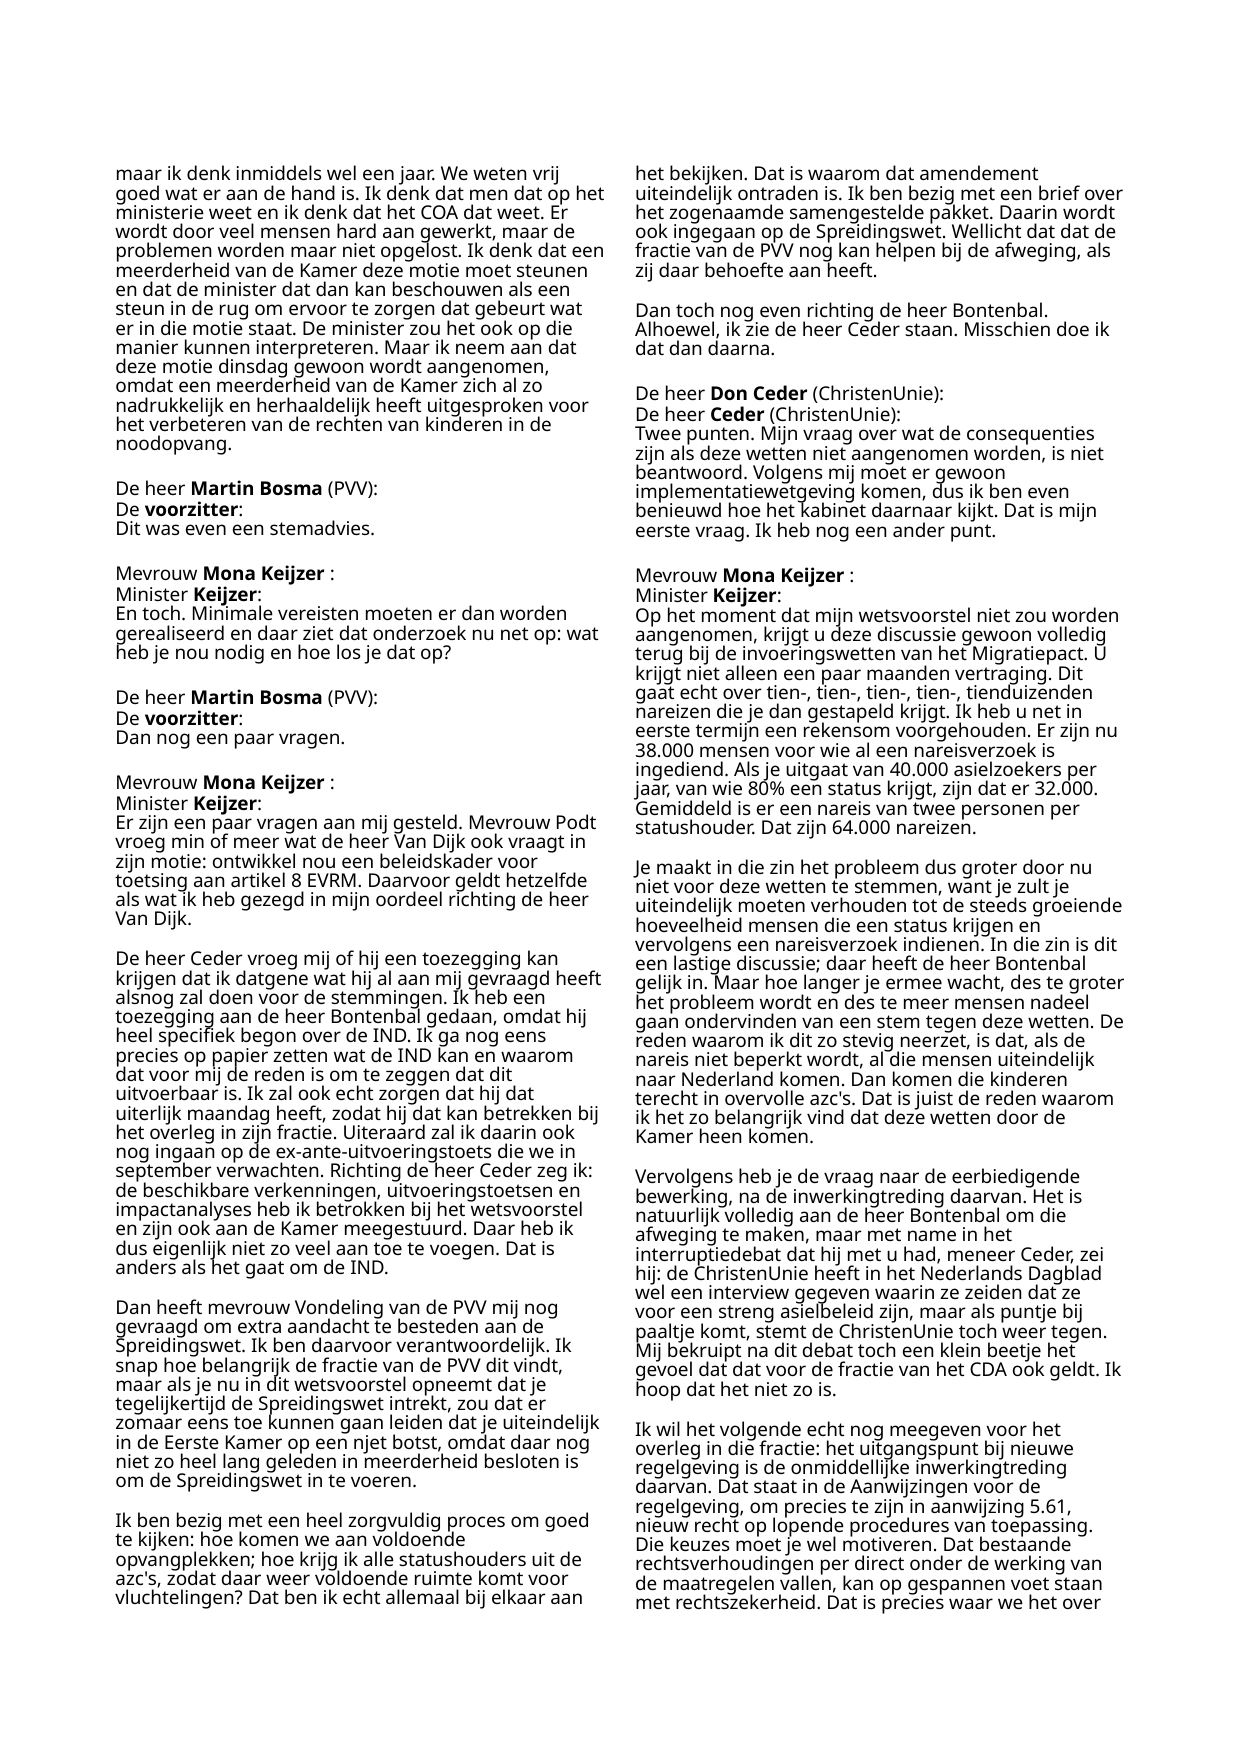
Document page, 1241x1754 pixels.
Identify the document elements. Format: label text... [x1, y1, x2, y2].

text Minister Keijzer: [635, 587, 1125, 607]
text Mevrouw Mona Keijzer : [115, 769, 605, 795]
text Dan heeft mevrouw Vondeling van de PVV mij nog gevraagd om extra aandacht te besteden aan de Spreidingswet. Ik ben daarvoor verantwoordelijk. Ik snap hoe belangrijk de fractie van de PVV dit vindt, maar als je nu in dit wetsvoorstel opneemt dat je tegelijkertijd de Spreidingswet intrekt, zou dat er zomaar eens toe kunnen gaan leiden dat je uiteindelijk in de Eerste Kamer op een njet botst, omdat daar nog niet zo heel lang geleden in meerderheid besloten is om de Spreidingswet in te voeren. [115, 1299, 605, 1491]
text De voorzitter: [115, 710, 605, 729]
text Op het moment dat mijn wetsvoorstel niet zou worden aangenomen, krijgt u deze discussie gewoon volledig terug bij de invoeringswetten van het Migratiepact. U krijgt niet alleen een paar maanden vertraging. Dit gaat echt over tien-, tien-, tien-, tien-, tienduizenden nareizen die je dan gestapeld krijgt. Ik heb u net in eerste termijn een rekensom voorgehouden. Er zijn nu 38.000 mensen voor wie al een nareisverzoek is ingediend. Als je uitgaat van 40.000 asielzoekers per jaar, van wie 80% een status krijgt, zijn dat er 32.000. Gemiddeld is er een nareis van twee personen per statushouder. Dat zijn 64.000 nareizen. [635, 607, 1125, 838]
text Ik ben bezig met een heel zorgvuldig proces om goed te kijken: hoe komen we aan voldoende opvangplekken; hoe krijg ik alle statushouders uit de azc's, zodat daar weer voldoende ruimte komt voor vluchtelingen? Dat ben ik echt allemaal bij elkaar aan [115, 1512, 605, 1608]
text De heer Ceder vroeg mij of hij een toezegging kan krijgen dat ik datgene wat hij al aan mij gevraagd heeft alsnog zal doen voor de stemmingen. Ik heb een toezegging aan de heer Bontenbal gedaan, omdat hij heel specifiek begon over de IND. Ik ga nog eens precies op papier zetten wat de IND kan en waarom dat voor mij de reden is om te zeggen dat dit uitvoerbaar is. Ik zal ook echt zorgen dat hij dat uiterlijk maandag heeft, zodat hij dat kan betrekken bij het overleg in zijn fractie. Uiteraard zal ik daarin ook nog ingaan op de ex-ante-uitvoeringstoets die we in september verwachten. Richting de heer Ceder zeg ik: de beschikbare verkenningen, uitvoeringstoetsen en impactanalyses heb ik betrokken bij het wetsvoorstel en zijn ook aan de Kamer meegestuurd. Daar heb ik dus eigenlijk niet zo veel aan toe te voegen. Dat is anders als het gaat om de IND. [115, 950, 605, 1278]
text Mevrouw Mona Keijzer : [635, 562, 1125, 587]
text Vervolgens heb je de vraag naar de eerbiedigende bewerking, na de inwerkingtreding daarvan. Het is natuurlijk volledig aan de heer Bontenbal om die afweging te maken, maar met name in het interruptiedebat dat hij met u had, meneer Ceder, zei hij: de ChristenUnie heeft in het Nederlands Dagblad wel een interview gegeven waarin ze zeiden dat ze voor een streng asielbeleid zijn, maar als puntje bij paaltje komt, stemt de ChristenUnie toch weer tegen. Mij bekruipt na dit debat toch een klein beetje het gevoel dat dat voor de fractie van het CDA ook geldt. Ik hoop dat het niet zo is. [635, 1168, 1125, 1400]
text De heer Don Ceder (ChristenUnie): [635, 380, 1125, 406]
text Dan toch nog even richting de heer Bontenbal. Alhoewel, ik zie de heer Ceder staan. Misschien doe ik dat dan daarna. [635, 302, 1125, 359]
text De heer Martin Bosma (PVV): [115, 475, 605, 501]
text Je maakt in die zin het probleem dus groter door nu niet voor deze wetten te stemmen, want je zult je uiteindelijk moeten verhouden tot de steeds groeiende hoeveelheid mensen die een status krijgen en vervolgens een nareisverzoek indienen. In die zin is dit een lastige discussie; daar heeft de heer Bontenbal gelijk in. Maar hoe langer je ermee wacht, des te groter het probleem wordt en des te meer mensen nadeel gaan ondervinden van een stem tegen deze wetten. De reden waarom ik dit zo stevig neerzet, is dat, als de nareis niet beperkt wordt, al die mensen uiteindelijk naar Nederland komen. Dan komen die kinderen terecht in overvolle azc's. Dat is juist de reden waarom ik het zo belangrijk vind dat deze wetten door de Kamer heen komen. [635, 859, 1125, 1148]
text Ik wil het volgende echt nog meegeven voor het overleg in die fractie: het uitgangspunt bij nieuwe regelgeving is de onmiddellijke inwerkingtreding daarvan. Dat staat in de Aanwijzingen voor de regelgeving, om precies te zijn in aanwijzing 5.61, nieuw recht op lopende procedures van toepassing. Die keuzes moet je wel motiveren. Dat bestaande rechtsverhoudingen per direct onder de werking van de maatregelen vallen, kan op gespannen voet staan met rechtszekerheid. Dat is precies waar we het over [635, 1421, 1125, 1613]
text Twee punten. Mijn vraag over wat de consequenties zijn als deze wetten niet aangenomen worden, is niet beantwoord. Volgens mij moet er gewoon implementatiewetgeving komen, dus ik ben even benieuwd hoe het kabinet daarnaar kijkt. Dat is mijn eerste vraag. Ik heb nog een ander punt. [635, 425, 1125, 541]
text Mevrouw Mona Keijzer : [115, 560, 605, 586]
text Er zijn een paar vragen aan mij gesteld. Mevrouw Podt vroeg min of meer wat de heer Van Dijk ook vraagt in zijn motie: ontwikkel nou een beleidskader voor toetsing aan artikel 8 EVRM. Daarvoor geldt hetzelfde als wat ik heb gezegd in mijn oordeel richting de heer Van Dijk. [115, 814, 605, 930]
text De voorzitter: [115, 501, 605, 520]
text Dan nog een paar vragen. [115, 729, 605, 748]
text En toch. Minimale vereisten moeten er dan worden gerealiseerd en daar ziet dat onderzoek nu net op: wat heb je nou nodig en hoe los je dat op? [115, 605, 605, 663]
text Dit was even een stemadvies. [115, 520, 605, 539]
text het bekijken. Dat is waarom dat amendement uiteindelijk ontraden is. Ik ben bezig met een brief over het zogenaamde samengestelde pakket. Daarin wordt ook ingegaan op de Spreidingswet. Wellicht dat dat de fractie van de PVV nog kan helpen bij de afweging, als zij daar behoefte aan heeft. [635, 165, 1125, 281]
text De heer Martin Bosma (PVV): [115, 684, 605, 710]
text De heer Ceder (ChristenUnie): [635, 406, 1125, 425]
text Minister Keijzer: [115, 586, 605, 605]
text Minister Keijzer: [115, 795, 605, 814]
text maar ik denk inmiddels wel een jaar. We weten vrij goed wat er aan de hand is. Ik denk dat men dat op het ministerie weet en ik denk dat het COA dat weet. Er wordt door veel mensen hard aan gewerkt, maar de problemen worden maar niet opgelost. Ik denk dat een meerderheid van de Kamer deze motie moet steunen en dat de minister dat dan kan beschouwen als een steun in de rug om ervoor te zorgen dat gebeurt wat er in die motie staat. De minister zou het ook op die manier kunnen interpreteren. Maar ik neem aan dat deze motie dinsdag gewoon wordt aangenomen, omdat een meerderheid van de Kamer zich al zo nadrukkelijk en herhaaldelijk heeft uitgesproken voor het verbeteren van de rechten van kinderen in de noodopvang. [115, 165, 605, 454]
